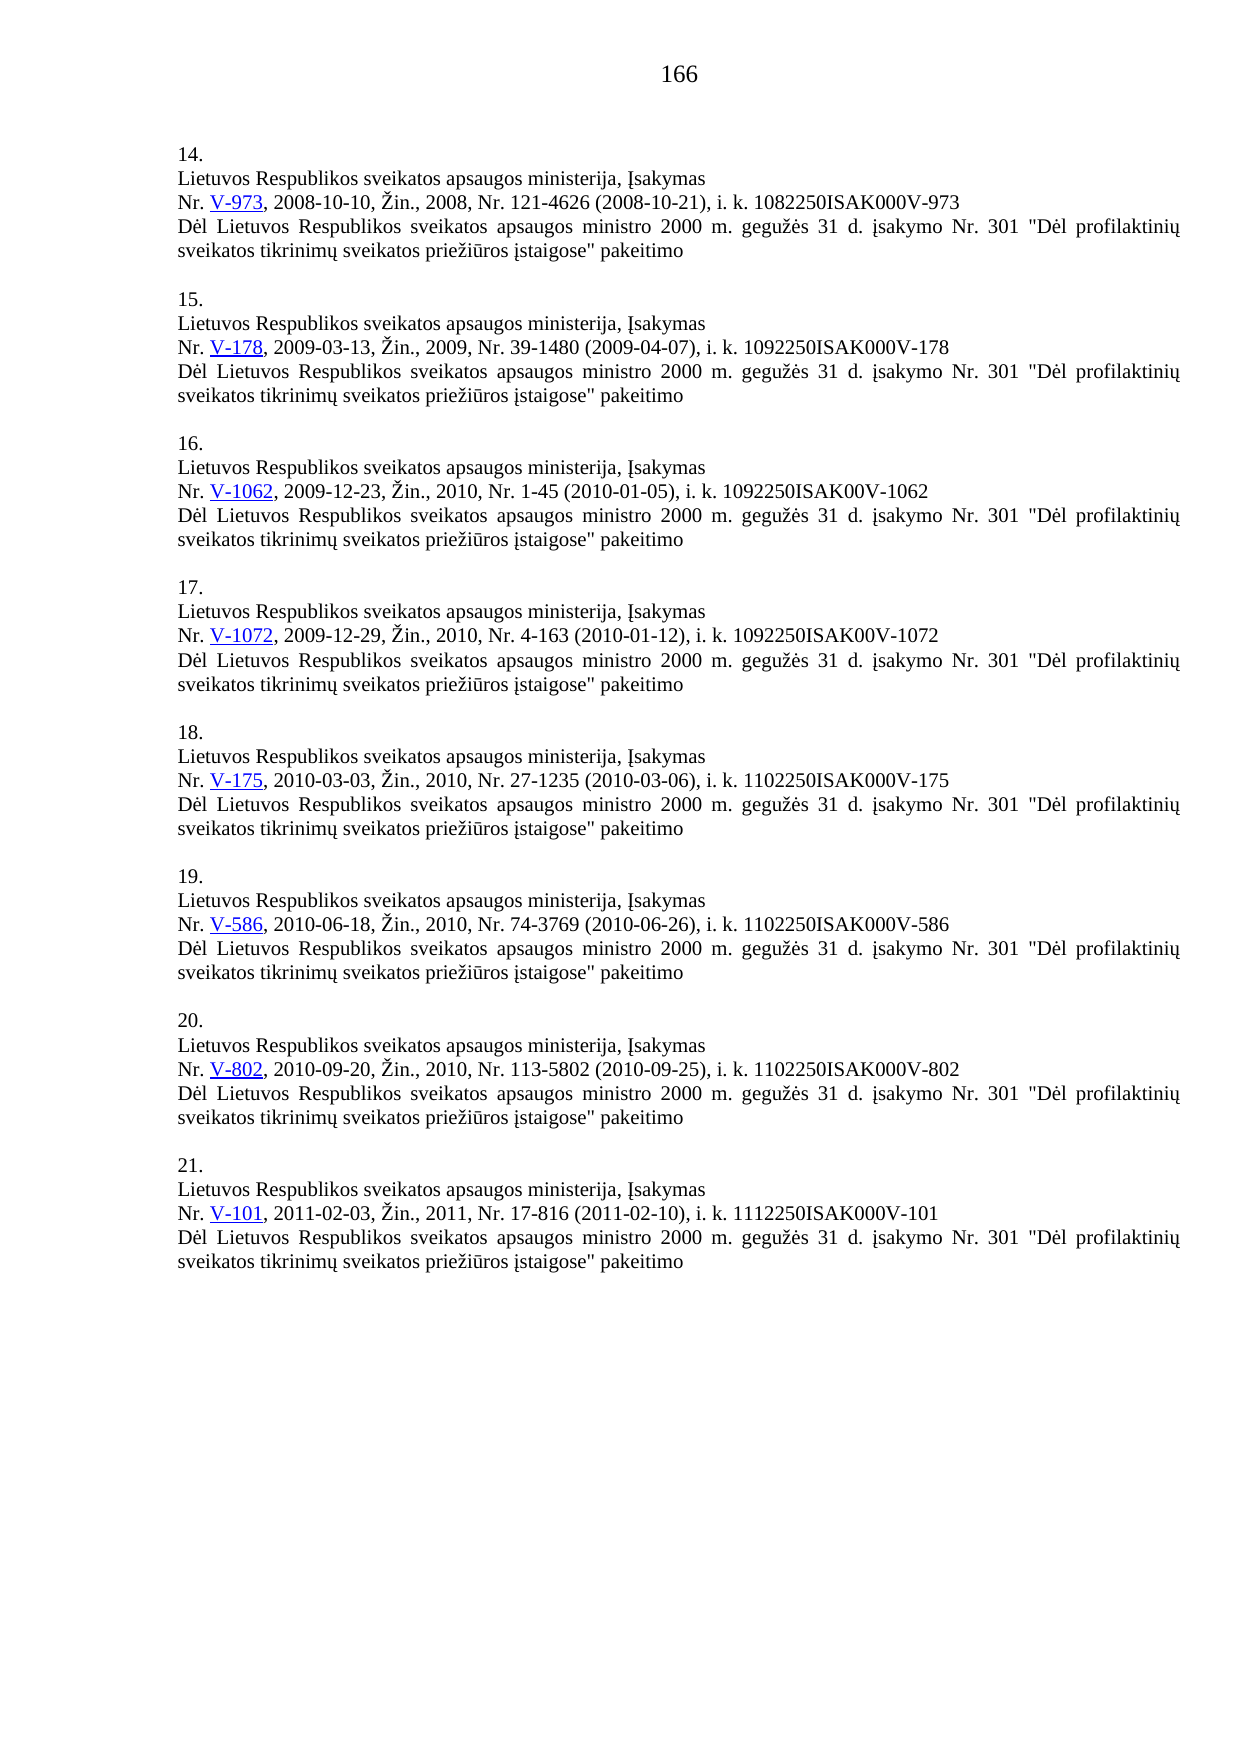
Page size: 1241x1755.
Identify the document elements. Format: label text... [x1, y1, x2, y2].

text 20. [177, 1008, 1181, 1032]
text Nr. V-101, 2011-02-03, Žin., 2011, Nr. 17-816 (2011-02-10), i. k. 1112250ISAK000V-101 [177, 1201, 1181, 1225]
text Nr. V-1072, 2009-12-29, Žin., 2010, Nr. 4-163 (2010-01-12), i. k. 1092250ISAK00V-1072 [177, 623, 1181, 647]
text Lietuvos Respublikos sveikatos apsaugos ministerija, Įsakymas [177, 744, 1181, 768]
text Lietuvos Respublikos sveikatos apsaugos ministerija, Įsakymas [177, 888, 1181, 912]
text Dėl Lietuvos Respublikos sveikatos apsaugos ministro 2000 m. gegužės 31 d. įsakymo Nr. 301 "Dėl profilaktinių sveikatos tikrinimų sveikatos priežiūros įstaigose" pakeitimo [177, 1081, 1181, 1129]
text 17. [177, 575, 1181, 599]
text Dėl Lietuvos Respublikos sveikatos apsaugos ministro 2000 m. gegužės 31 d. įsakymo Nr. 301 "Dėl profilaktinių sveikatos tikrinimų sveikatos priežiūros įstaigose" pakeitimo [177, 792, 1181, 840]
text Lietuvos Respublikos sveikatos apsaugos ministerija, Įsakymas [177, 1032, 1181, 1057]
text Dėl Lietuvos Respublikos sveikatos apsaugos ministro 2000 m. gegužės 31 d. įsakymo Nr. 301 "Dėl profilaktinių sveikatos tikrinimų sveikatos priežiūros įstaigose" pakeitimo [177, 503, 1181, 551]
text Dėl Lietuvos Respublikos sveikatos apsaugos ministro 2000 m. gegužės 31 d. įsakymo Nr. 301 "Dėl profilaktinių sveikatos tikrinimų sveikatos priežiūros įstaigose" pakeitimo [177, 936, 1181, 984]
text 16. [177, 431, 1181, 455]
text Dėl Lietuvos Respublikos sveikatos apsaugos ministro 2000 m. gegužės 31 d. įsakymo Nr. 301 "Dėl profilaktinių sveikatos tikrinimų sveikatos priežiūros įstaigose" pakeitimo [177, 359, 1181, 407]
text Lietuvos Respublikos sveikatos apsaugos ministerija, Įsakymas [177, 1177, 1181, 1201]
text Lietuvos Respublikos sveikatos apsaugos ministerija, Įsakymas [177, 311, 1181, 335]
text Lietuvos Respublikos sveikatos apsaugos ministerija, Įsakymas [177, 599, 1181, 623]
text 19. [177, 864, 1181, 888]
text 14. [177, 142, 1181, 166]
text Nr. V-175, 2010-03-03, Žin., 2010, Nr. 27-1235 (2010-03-06), i. k. 1102250ISAK000V-175 [177, 768, 1181, 792]
text 15. [177, 287, 1181, 311]
text Dėl Lietuvos Respublikos sveikatos apsaugos ministro 2000 m. gegužės 31 d. įsakymo Nr. 301 "Dėl profilaktinių sveikatos tikrinimų sveikatos priežiūros įstaigose" pakeitimo [177, 647, 1181, 696]
text Dėl Lietuvos Respublikos sveikatos apsaugos ministro 2000 m. gegužės 31 d. įsakymo Nr. 301 "Dėl profilaktinių sveikatos tikrinimų sveikatos priežiūros įstaigose" pakeitimo [177, 1225, 1181, 1273]
text Nr. V-1062, 2009-12-23, Žin., 2010, Nr. 1-45 (2010-01-05), i. k. 1092250ISAK00V-1062 [177, 479, 1181, 503]
text Dėl Lietuvos Respublikos sveikatos apsaugos ministro 2000 m. gegužės 31 d. įsakymo Nr. 301 "Dėl profilaktinių sveikatos tikrinimų sveikatos priežiūros įstaigose" pakeitimo [177, 214, 1181, 262]
text 18. [177, 720, 1181, 744]
text 21. [177, 1153, 1181, 1177]
text Nr. V-802, 2010-09-20, Žin., 2010, Nr. 113-5802 (2010-09-25), i. k. 1102250ISAK000V-802 [177, 1057, 1181, 1081]
text Lietuvos Respublikos sveikatos apsaugos ministerija, Įsakymas [177, 166, 1181, 190]
text Lietuvos Respublikos sveikatos apsaugos ministerija, Įsakymas [177, 455, 1181, 479]
text Nr. V-973, 2008-10-10, Žin., 2008, Nr. 121-4626 (2008-10-21), i. k. 1082250ISAK000V-973 [177, 190, 1181, 214]
text Nr. V-178, 2009-03-13, Žin., 2009, Nr. 39-1480 (2009-04-07), i. k. 1092250ISAK000V-178 [177, 335, 1181, 359]
text Nr. V-586, 2010-06-18, Žin., 2010, Nr. 74-3769 (2010-06-26), i. k. 1102250ISAK000V-586 [177, 912, 1181, 936]
